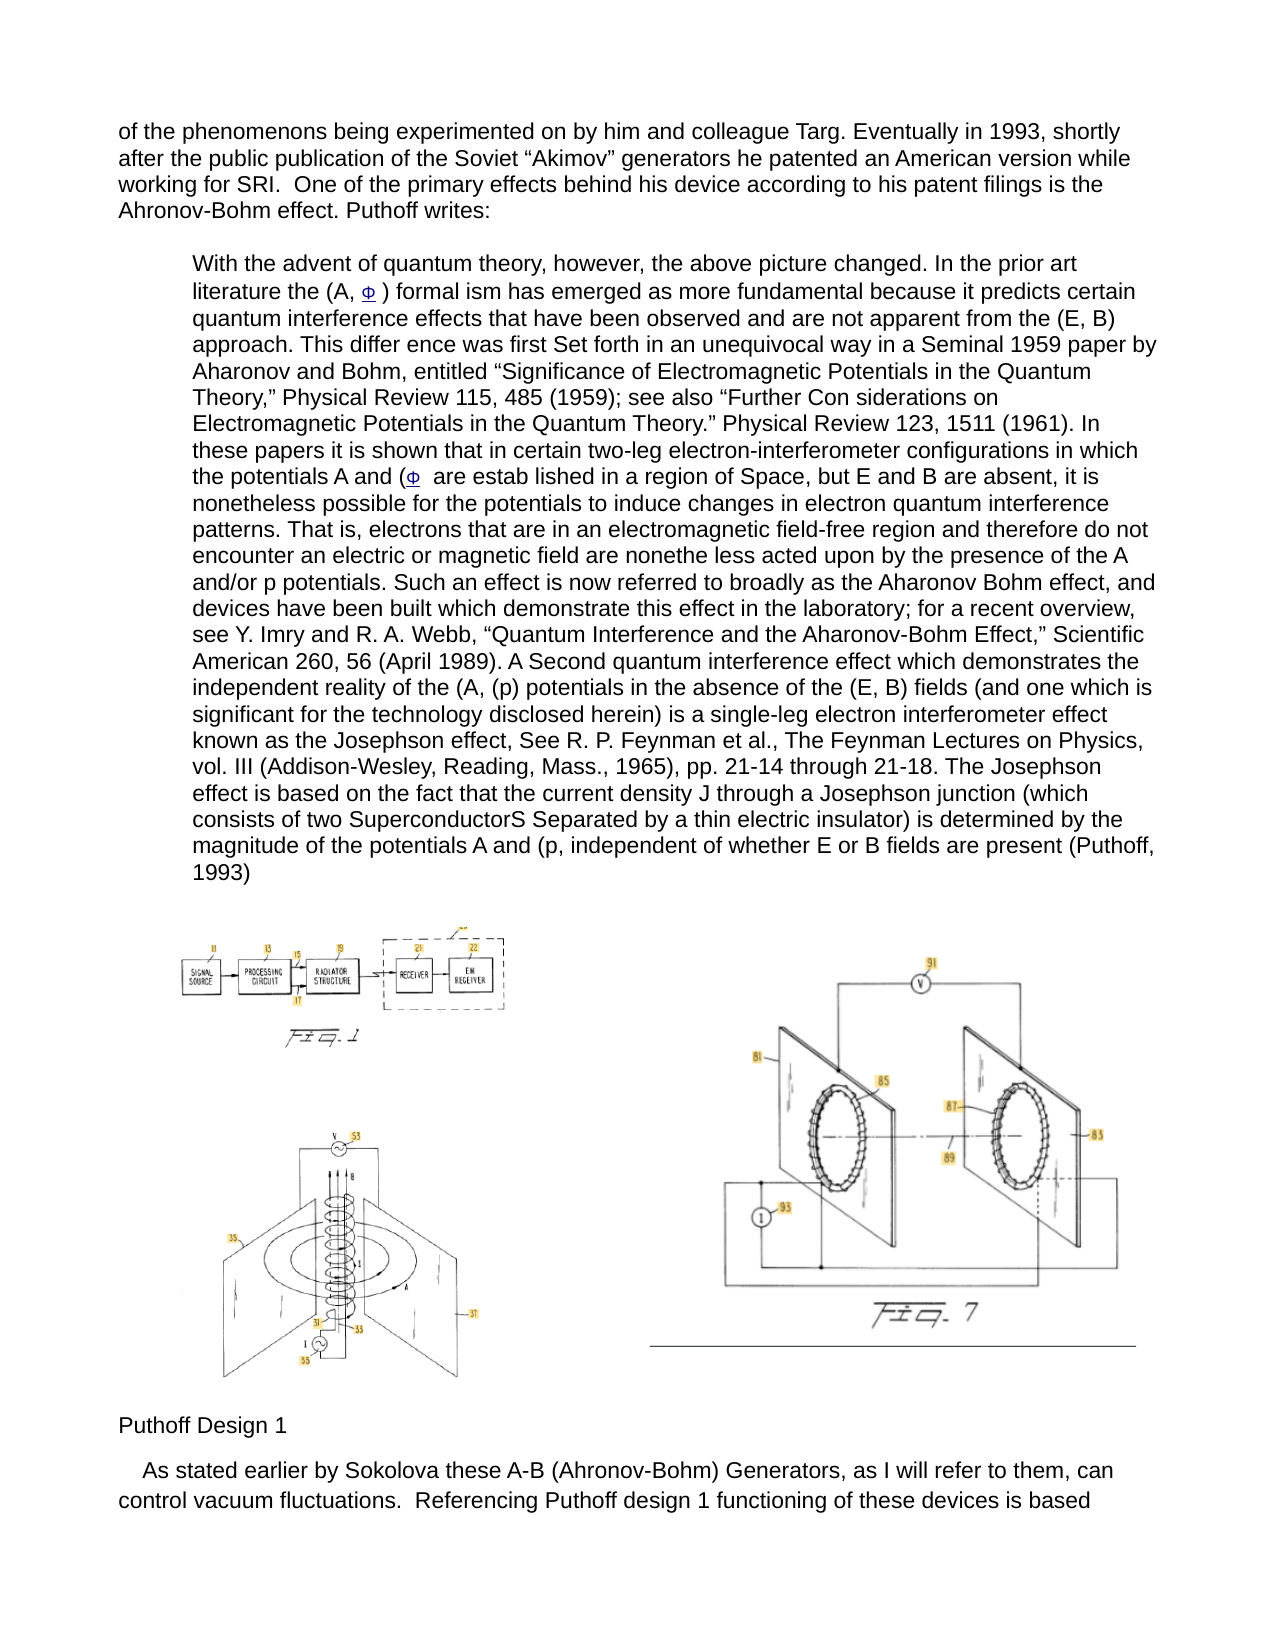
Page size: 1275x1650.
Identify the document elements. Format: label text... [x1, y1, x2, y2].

picture [649, 932, 1137, 1347]
text of the phenomenons being experimented on by him and colleague Targ. Eventually in 1993, shortly after the public publication of the Soviet “Akimov” generators he patented an American version while working for SRI. One of the primary effects behind his device according to his patent filings is the Ahronov-Bohm effect. Puthoff writes: [118, 118, 1157, 223]
text Puthoff Design 1 [118, 1412, 1157, 1438]
picture [134, 927, 544, 1387]
text With the advent of quantum theory, however, the above picture changed. In the prior art literature the (A, Φ ) formal ism has emerged as more fundamental because it predicts certain quantum interference effects that have been observed and are not apparent from the (E, B) approach. This differ ence was first Set forth in an unequivocal way in a Seminal 1959 paper by Aharonov and Bohm, entitled “Significance of Electromagnetic Potentials in the Quantum Theory,” Physical Review 115, 485 (1959); see also “Further Con siderations on Electromagnetic Potentials in the Quantum Theory.” Physical Review 123, 1511 (1961). In these papers it is shown that in certain two-leg electron-interferometer configurations in which the potentials A and (Φ are estab lished in a region of Space, but E and B are absent, it is nonetheless possible for the potentials to induce changes in electron quantum interference patterns. That is, electrons that are in an electromagnetic field-free region and therefore do not encounter an electric or magnetic field are nonethe less acted upon by the presence of the A and/or p potentials. Such an effect is now referred to broadly as the Aharonov Bohm effect, and devices have been built which demonstrate this effect in the laboratory; for a recent overview, see Y. Imry and R. A. Webb, “Quantum Interference and the Aharonov-Bohm Effect,” Scientific American 260, 56 (April 1989). A Second quantum interference effect which demonstrates the independent reality of the (A, (p) potentials in the absence of the (E, B) fields (and one which is significant for the technology disclosed herein) is a single-leg electron interferometer effect known as the Josephson effect, See R. P. Feynman et al., The Feynman Lectures on Physics, vol. III (Addison-Wesley, Reading, Mass., 1965), pp. 21-14 through 21-18. The Josephson effect is based on the fact that the current density J through a Josephson junction (which consists of two SuperconductorS Separated by a thin electric insulator) is determined by the magnitude of the potentials A and (p, independent of whether E or B fields are present (Puthoff, 1993) [192, 250, 1157, 885]
text As stated earlier by Sokolova these A-B (Ahronov-Bohm) Generators, as I will refer to them, can control vacuum fluctuations. Referencing Puthoff design 1 functioning of these devices is based [118, 1457, 1157, 1513]
